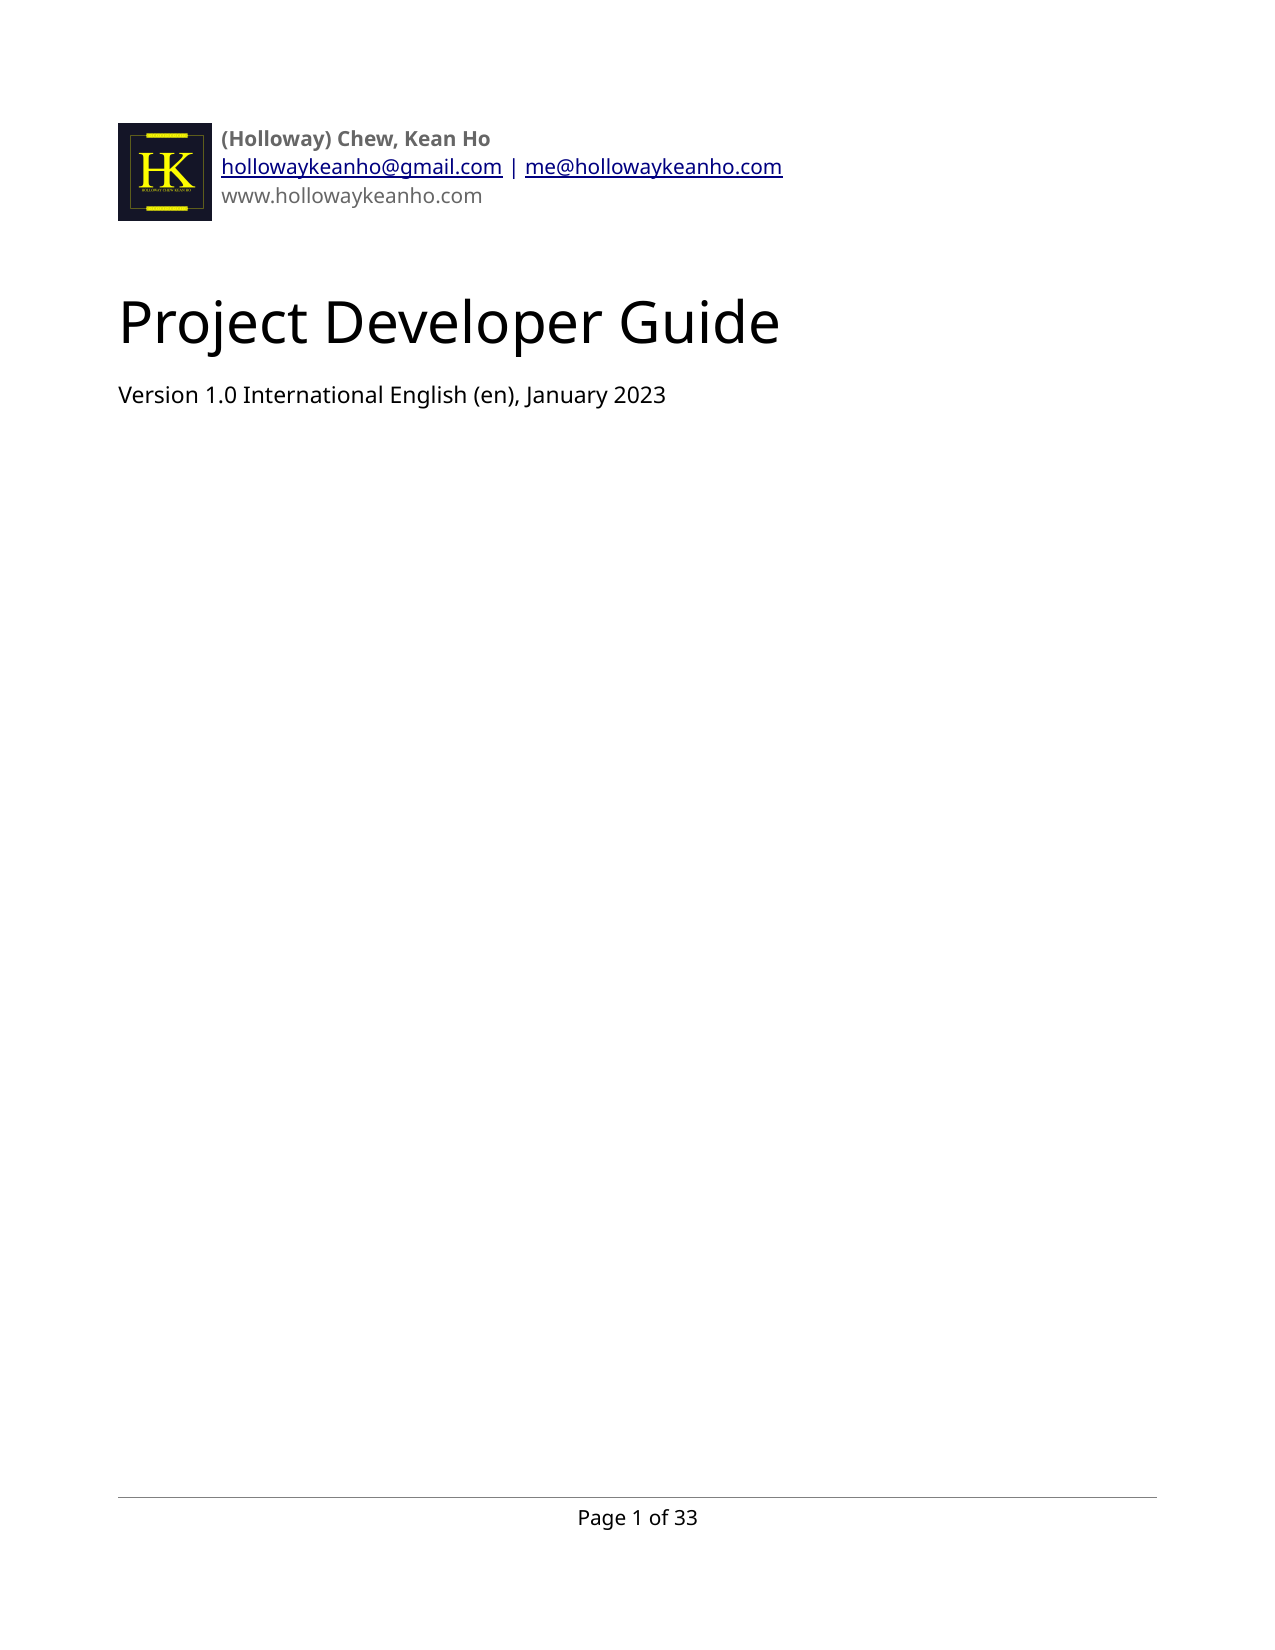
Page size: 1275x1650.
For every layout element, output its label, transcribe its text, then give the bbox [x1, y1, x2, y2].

text Version 1.0 International English (en), January 2023 [118, 379, 1157, 410]
title Project Developer Guide [118, 281, 1157, 360]
picture [118, 123, 212, 221]
